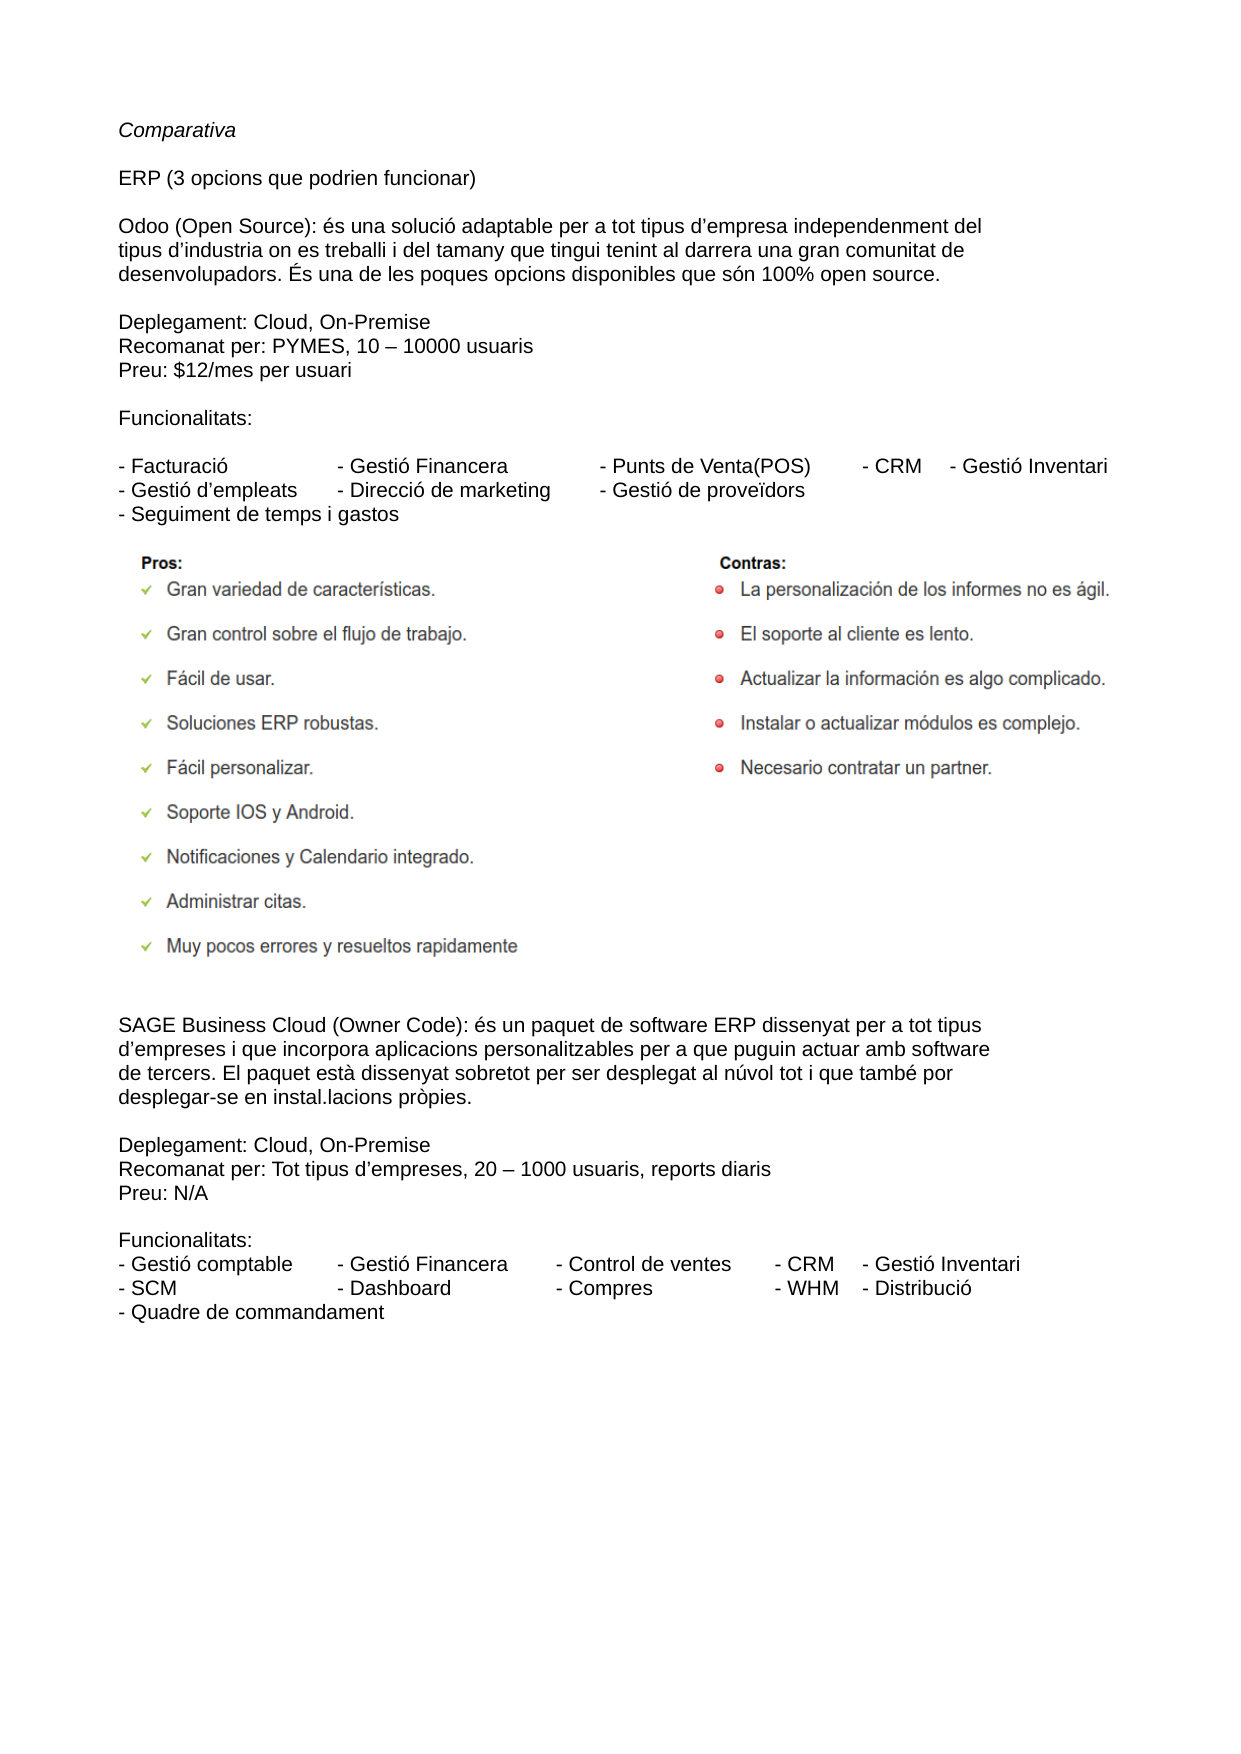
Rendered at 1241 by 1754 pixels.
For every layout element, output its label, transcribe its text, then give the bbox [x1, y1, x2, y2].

text desplegar-se en instal.lacions pròpies. [118, 1084, 1122, 1108]
text SAGE Business Cloud (Owner Code): és un paquet de software ERP dissenyat per a tot tipus [118, 1013, 1122, 1037]
text Deplegament: Cloud, On-Premise [118, 310, 1122, 334]
text - Quadre de commandament [118, 1300, 1122, 1324]
text de tercers. El paquet està dissenyat sobretot per ser desplegat al núvol tot i que també por [118, 1061, 1122, 1084]
text Comparativa [118, 118, 1122, 142]
text - SCM - Dashboard - Compres - WHM - Distribució [118, 1276, 1122, 1300]
text Recomanat per: PYMES, 10 – 10000 usuaris [118, 334, 1122, 358]
text ERP (3 opcions que podrien funcionar) [118, 166, 1122, 190]
text d’empreses i que incorpora aplicacions personalitzables per a que puguin actuar amb software [118, 1037, 1122, 1061]
text Preu: N/A [118, 1180, 1122, 1204]
text - Gestió d’empleats - Direcció de marketing - Gestió de proveïdors [118, 477, 1122, 501]
text tipus d’industria on es treballi i del tamany que tingui tenint al darrera una gran comunitat de [118, 238, 1122, 262]
picture [127, 542, 1116, 965]
text Funcionalitats: [118, 406, 1122, 429]
text Deplegament: Cloud, On-Premise [118, 1132, 1122, 1156]
text Funcionalitats: [118, 1228, 1122, 1252]
text - Seguiment de temps i gastos [118, 501, 1122, 525]
text - Gestió comptable - Gestió Financera - Control de ventes - CRM - Gestió Inventari [118, 1252, 1122, 1276]
text desenvolupadors. És una de les poques opcions disponibles que són 100% open source. [118, 262, 1122, 286]
text - Facturació - Gestió Financera - Punts de Venta(POS) - CRM - Gestió Inventari [118, 453, 1122, 477]
text Odoo (Open Source): és una solució adaptable per a tot tipus d’empresa independenment del [118, 214, 1122, 238]
text Preu: $12/mes per usuari [118, 358, 1122, 382]
text Recomanat per: Tot tipus d’empreses, 20 – 1000 usuaris, reports diaris [118, 1156, 1122, 1180]
